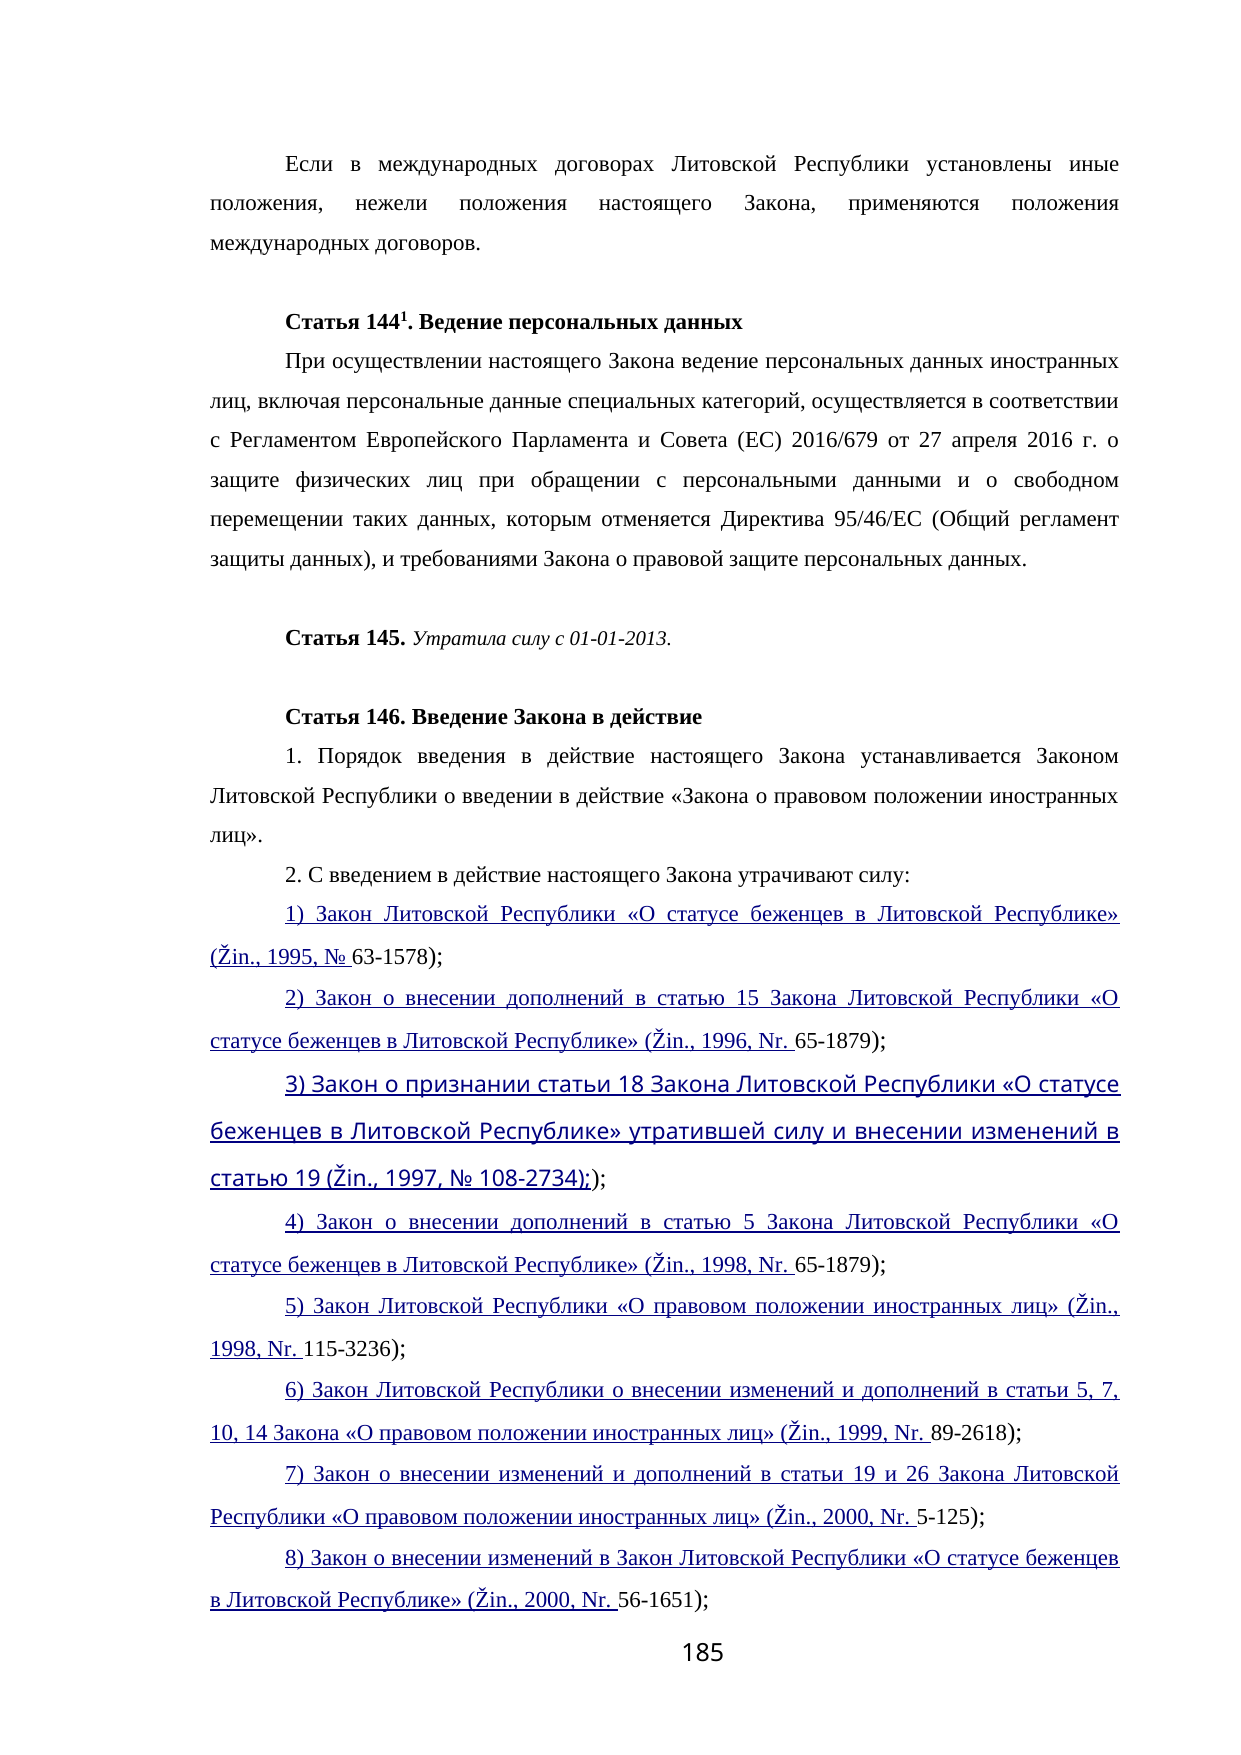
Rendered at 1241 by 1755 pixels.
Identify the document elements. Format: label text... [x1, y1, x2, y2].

text Статья 1441. Ведение персональных данных [210, 308, 1120, 334]
text статью 19 (Žin., 1997, № 108-2734);); [210, 1143, 1120, 1193]
text Если в международных договорах Литовской Республики установлены иные положения, нежели положения настоящего Закона, применяются положения международных договоров. [210, 150, 1120, 255]
text 3) Закон о признании статьи 18 Закона Литовской Республики «О статусе беженцев в Литовской Республике» утратившей силу и внесении изменений в [210, 1068, 1120, 1141]
text Статья 145. Утратила силу с 01-01-2013. [210, 624, 1120, 650]
text 2. С введением в действие настоящего Закона утрачивают силу: [210, 861, 1120, 887]
text Статья 146. Введение Закона в действие [210, 703, 1120, 729]
text 2) Закон о внесении дополнений в статью 15 Закона Литовской Республики «О статусе беженцев в Литовской Республике» (Žin., 1996, Nr. 65-1879); [210, 984, 1120, 1053]
text 4) Закон о внесении дополнений в статью 5 Закона Литовской Республики «О статусе беженцев в Литовской Республике» (Žin., 1998, Nr. 65-1879); [210, 1208, 1120, 1278]
text 7) Закон о внесении изменений и дополнений в статьи 19 и 26 Закона Литовской Республики «О правовом положении иностранных лиц» (Žin., 2000, Nr. 5-125); [210, 1460, 1120, 1529]
text 5) Закон Литовской Республики «О правовом положении иностранных лиц» (Žin., 1998, Nr. 115-3236); [210, 1292, 1120, 1362]
text При осуществлении настоящего Закона ведение персональных данных иностранных лиц, включая персональные данные специальных категорий, осуществляется в соответствии с Регламентом Европейского Парламента и Совета (ЕС) 2016/679 от 27 апреля 2016 г. о защите физических лиц при обращении с персональными данными и о свободном перемещении таких данных, которым отменяется Директива 95/46/ЕС (Общий регламент защиты данных), и требованиями Закона о правовой защите персональных данных. [210, 347, 1120, 571]
text 1) Закон Литовской Республики «О статусе беженцев в Литовской Республике» (Žin., 1995, № 63-1578); [210, 900, 1120, 969]
text 8) Закон о внесении изменений в Закон Литовской Республики «О статусе беженцев в Литовской Республике» (Žin., 2000, Nr. 56-1651); [210, 1544, 1120, 1613]
text 1. Порядок введения в действие настоящего Закона устанавливается Законом Литовской Республики о введении в действие «Закона о правовом положении иностранных лиц». [210, 742, 1120, 847]
text 6) Закон Литовской Республики о внесении изменений и дополнений в статьи 5, 7, 10, 14 Закона «О правовом положении иностранных лиц» (Žin., 1999, Nr. 89-2618); [210, 1376, 1120, 1446]
